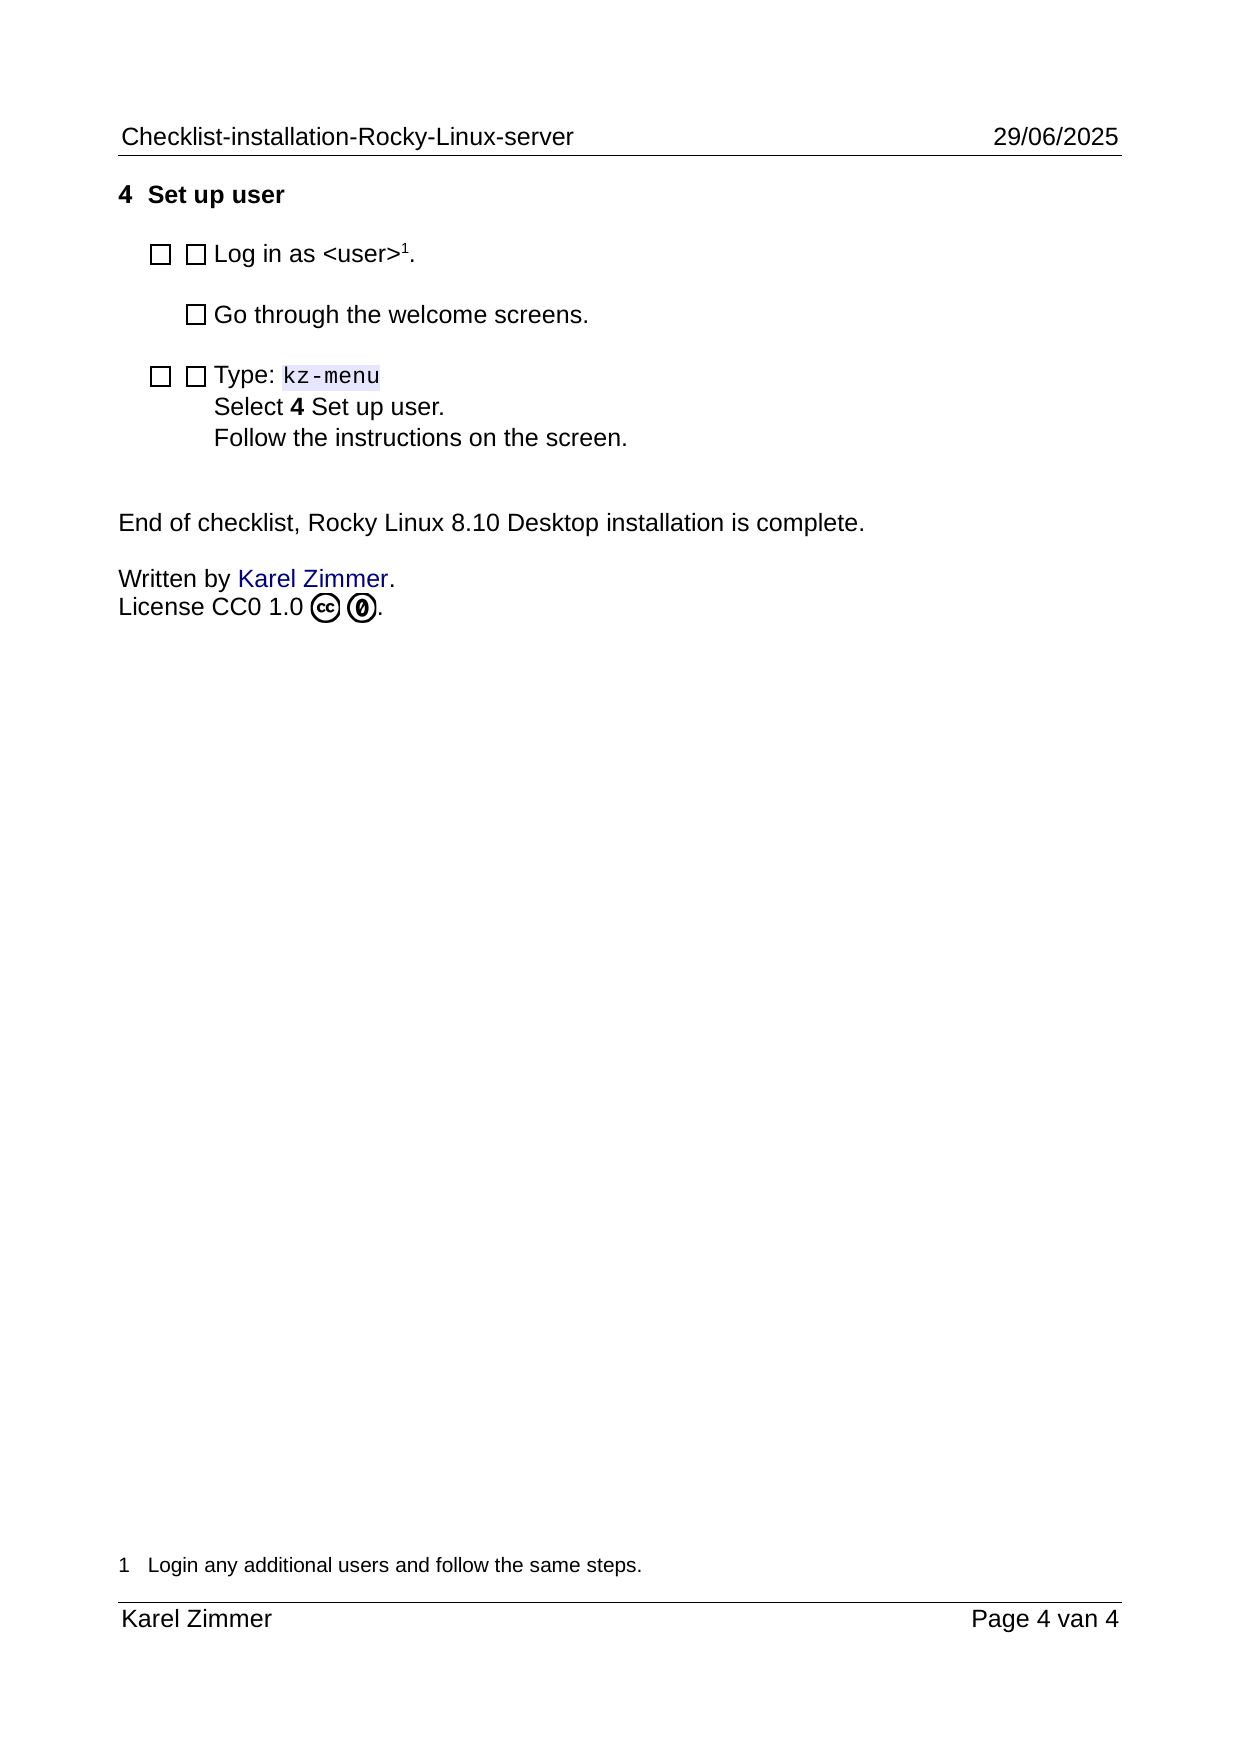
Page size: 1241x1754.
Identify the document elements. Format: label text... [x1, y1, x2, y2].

table_cell [177, 392, 213, 422]
table_header [177, 239, 213, 269]
table_cell [142, 360, 177, 392]
table_cell [118, 360, 142, 392]
table_cell [118, 300, 142, 330]
text Written by Karel Zimmer. [118, 565, 1122, 593]
table_cell [142, 423, 177, 453]
table_cell [177, 423, 213, 453]
table_header [118, 239, 142, 269]
text . [377, 593, 1122, 622]
table_cell [177, 360, 213, 392]
table_cell Go through the welcome screens. [213, 300, 1122, 330]
picture [310, 593, 340, 623]
table_cell [142, 392, 177, 422]
table_cell [213, 330, 1122, 360]
table_cell [177, 300, 213, 330]
table_cell [118, 423, 142, 453]
table_cell [177, 269, 213, 300]
table_cell Type: kz-menu [213, 360, 1122, 392]
table_cell [118, 330, 142, 360]
table_cell [213, 269, 1122, 300]
text End of checklist, Rocky Linux 8.10 Desktop installation is complete. [118, 509, 1122, 537]
table_cell [142, 300, 177, 330]
text License CC0 1.0 [118, 593, 310, 622]
table_cell Select 4 Set up user. [213, 392, 1122, 422]
list Set up user [118, 177, 1122, 211]
table_cell [118, 392, 142, 422]
picture [347, 593, 377, 623]
table_cell Follow the instructions on the screen. [213, 423, 1122, 453]
table_cell [177, 330, 213, 360]
table_cell [142, 269, 177, 300]
table_cell [142, 330, 177, 360]
table_header Log in as <user>. [213, 239, 1122, 269]
table_header [142, 239, 177, 269]
table_cell [118, 269, 142, 300]
